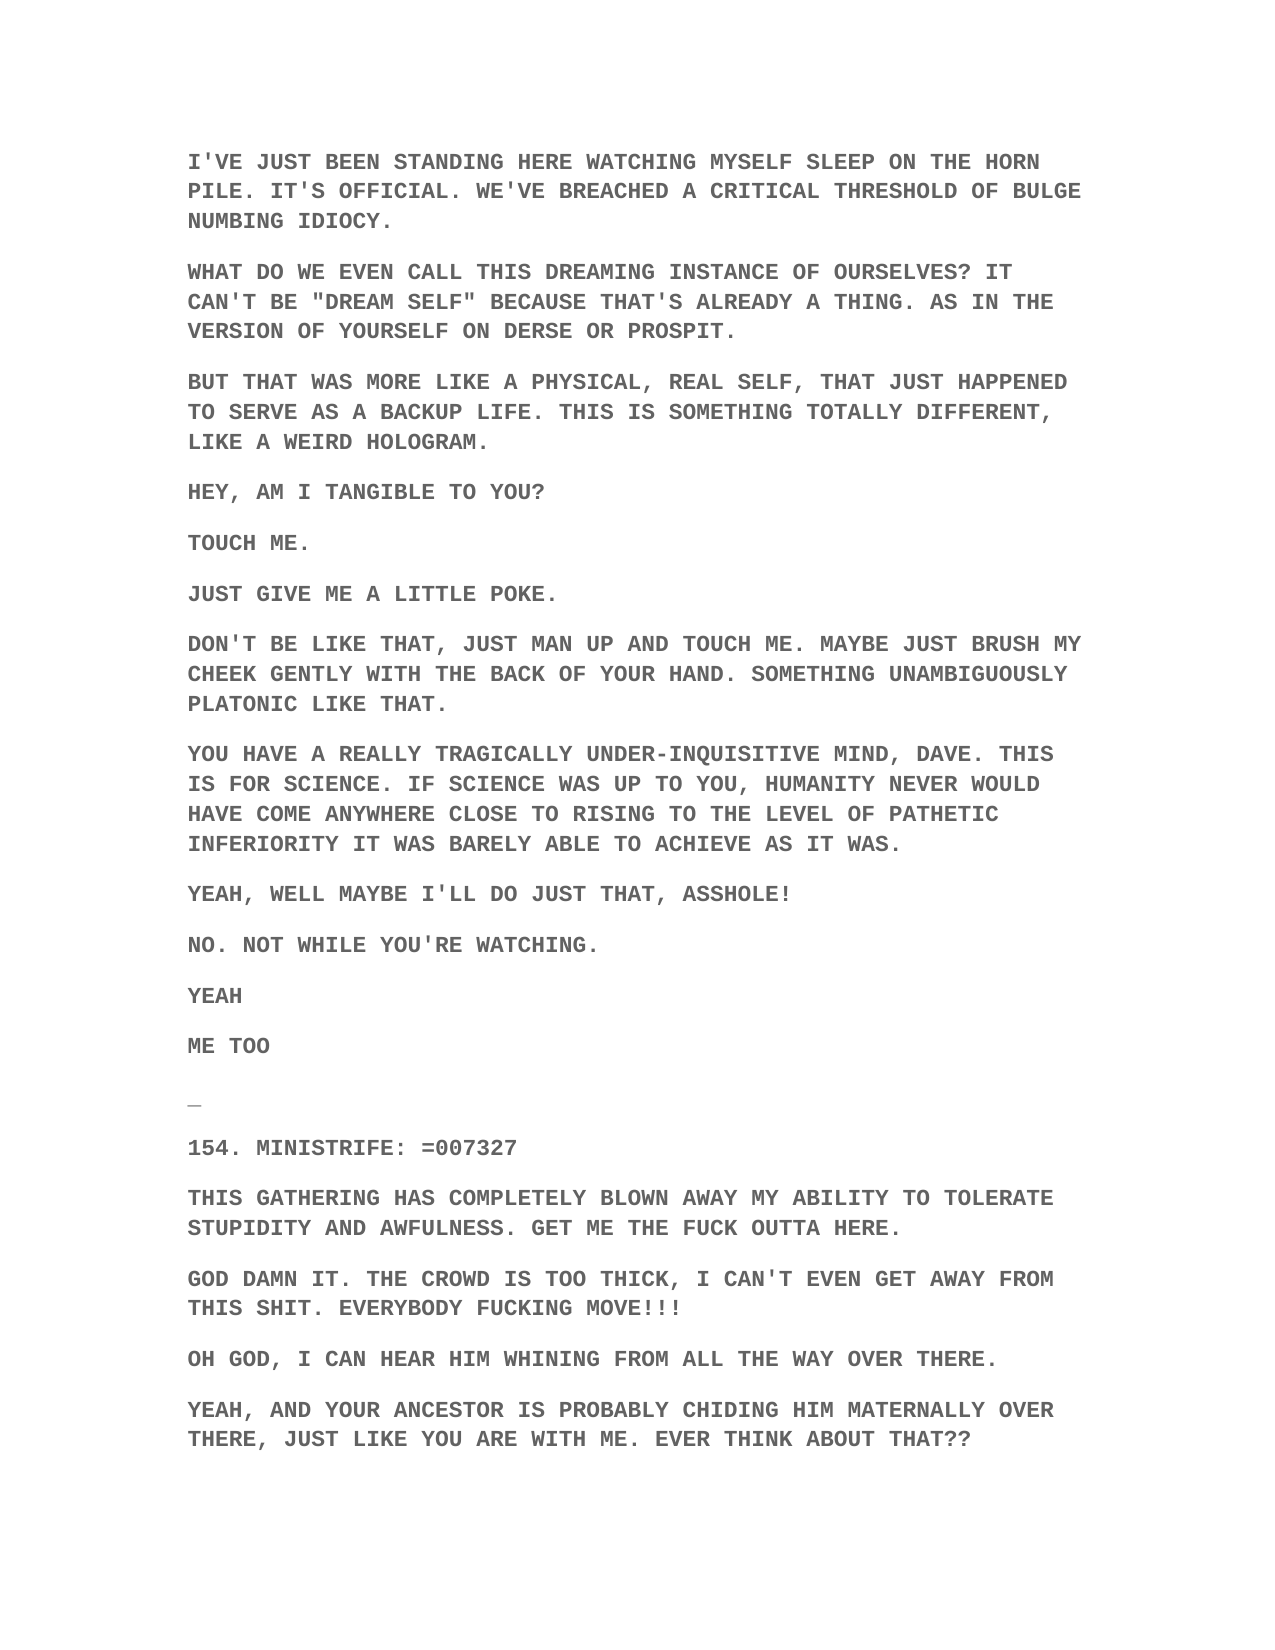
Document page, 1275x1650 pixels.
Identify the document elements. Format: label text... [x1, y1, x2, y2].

text DON'T BE LIKE THAT, JUST MAN UP AND TOUCH ME. MAYBE JUST BRUSH MY CHEEK GENTLY WITH THE BACK OF YOUR HAND. SOMETHING UNAMBIGUOUSLY PLATONIC LIKE THAT. [187, 632, 1087, 718]
text I'VE JUST BEEN STANDING HERE WATCHING MYSELF SLEEP ON THE HORN PILE. IT'S OFFICIAL. WE'VE BREACHED A CRITICAL THRESHOLD OF BULGE NUMBING IDIOCY. [187, 150, 1087, 236]
text HEY, AM I TANGIBLE TO YOU? [187, 481, 1087, 507]
text THIS GATHERING HAS COMPLETELY BLOWN AWAY MY ABILITY TO TOLERATE STUPIDITY AND AWFULNESS. GET ME THE FUCK OUTTA HERE. [187, 1186, 1087, 1242]
text OH GOD, I CAN HEAR HIM WHINING FROM ALL THE WAY OVER THERE. [187, 1347, 1087, 1373]
text YEAH, AND YOUR ANCESTOR IS PROBABLY CHIDING HIM MATERNALLY OVER THERE, JUST LIKE YOU ARE WITH ME. EVER THINK ABOUT THAT?? [187, 1398, 1087, 1454]
text TOUCH ME. [187, 531, 1087, 557]
text YEAH, WELL MAYBE I'LL DO JUST THAT, ASSHOLE! [187, 883, 1087, 909]
text BUT THAT WAS MORE LIKE A PHYSICAL, REAL SELF, THAT JUST HAPPENED TO SERVE AS A BACKUP LIFE. THIS IS SOMETHING TOTALLY DIFFERENT, LIKE A WEIRD HOLOGRAM. [187, 370, 1087, 456]
text YOU HAVE A REALLY TRAGICALLY UNDER-INQUISITIVE MIND, DAVE. THIS IS FOR SCIENCE. IF SCIENCE WAS UP TO YOU, HUMANITY NEVER WOULD HAVE COME ANYWHERE CLOSE TO RISING TO THE LEVEL OF PATHETIC INFERIORITY IT WAS BARELY ABLE TO ACHIEVE AS IT WAS. [187, 743, 1087, 858]
text YEAH [187, 984, 1087, 1010]
text GOD DAMN IT. THE CROWD IS TOO THICK, I CAN'T EVEN GET AWAY FROM THIS SHIT. EVERYBODY FUCKING MOVE!!! [187, 1267, 1087, 1323]
text ME TOO [187, 1034, 1087, 1061]
text WHAT DO WE EVEN CALL THIS DREAMING INSTANCE OF OURSELVES? IT CAN'T BE "DREAM SELF" BECAUSE THAT'S ALREADY A THING. AS IN THE VERSION OF YOURSELF ON DERSE OR PROSPIT. [187, 260, 1087, 346]
text NO. NOT WHILE YOU'RE WATCHING. [187, 933, 1087, 959]
text 154. MINISTRIFE: =007327 [187, 1136, 1087, 1162]
text _ [187, 1085, 1087, 1111]
text JUST GIVE ME A LITTLE POKE. [187, 582, 1087, 608]
